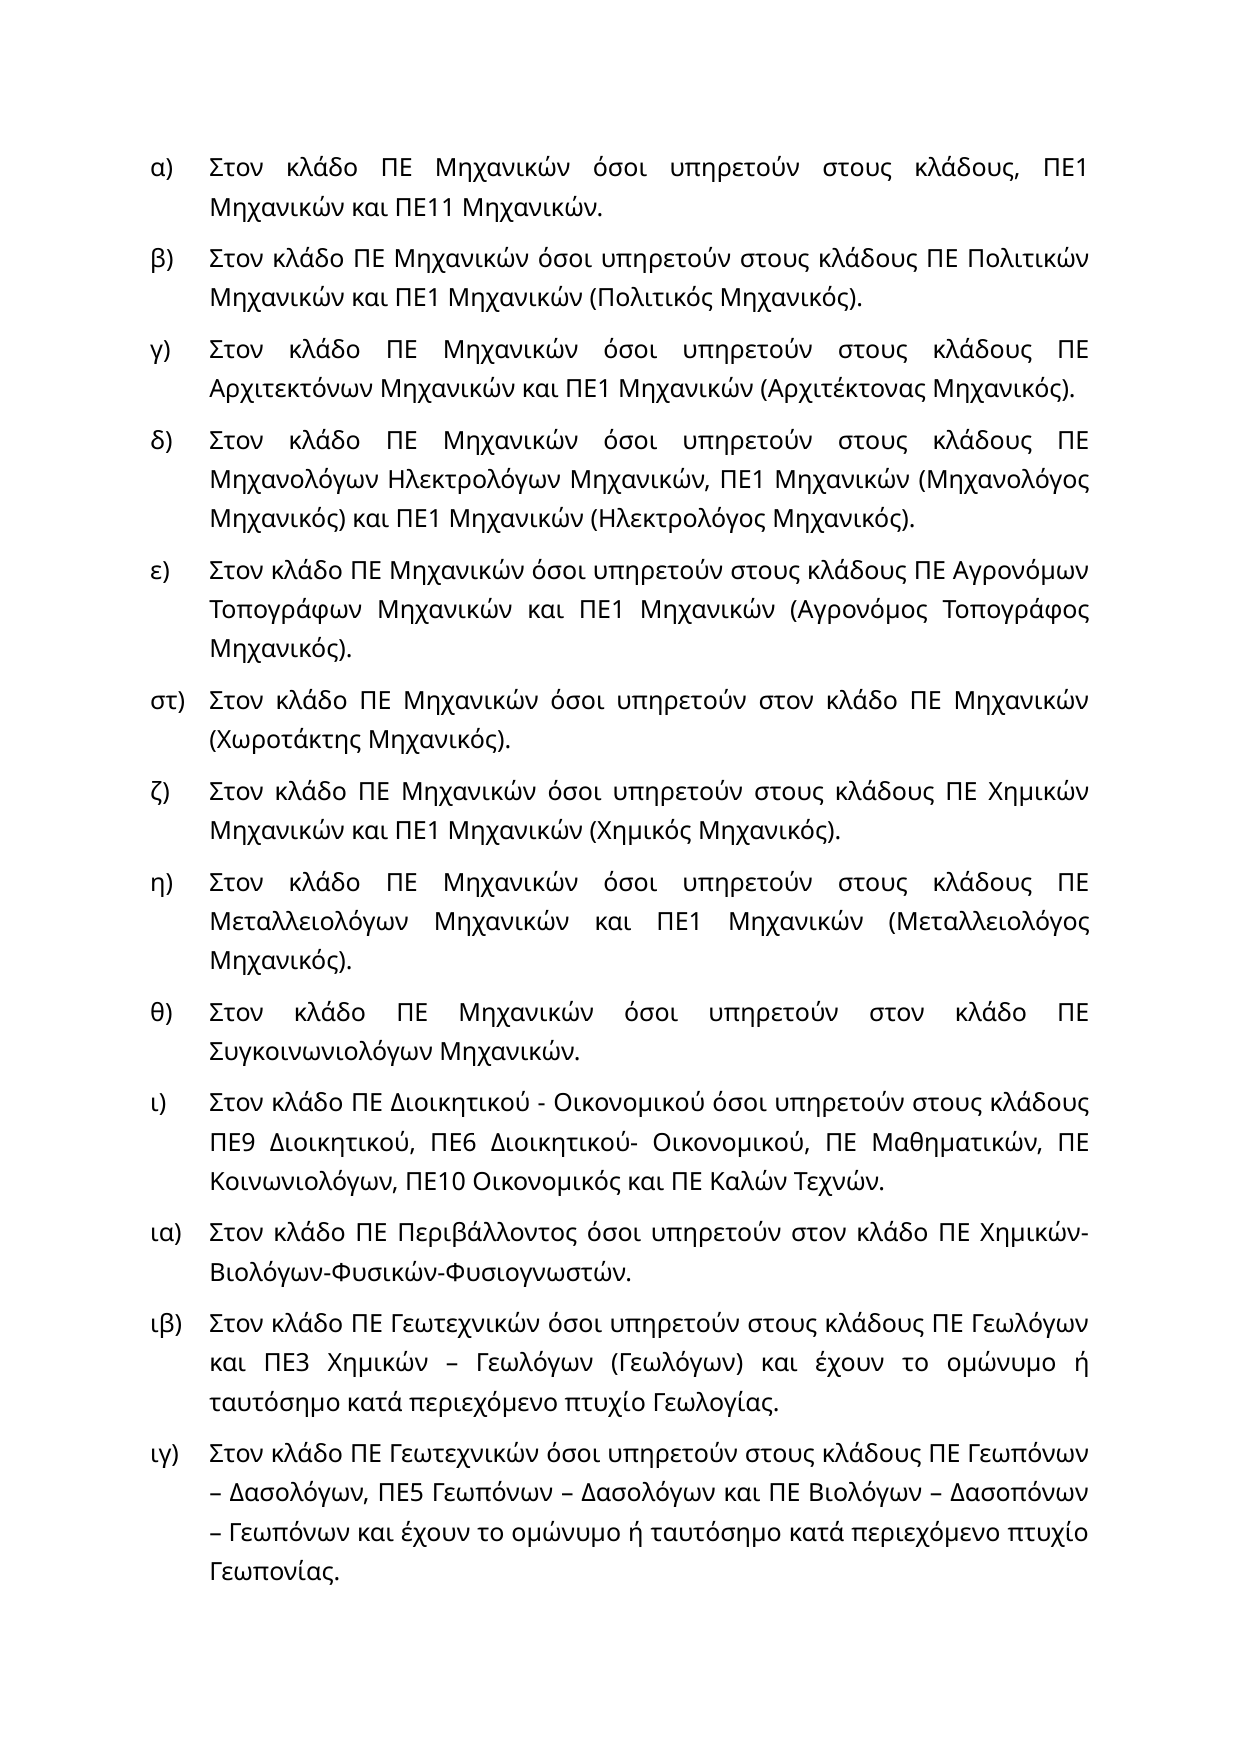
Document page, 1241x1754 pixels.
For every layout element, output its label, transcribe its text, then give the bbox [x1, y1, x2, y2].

list δ) Στον κλάδο ΠΕ Μηχανικών όσοι υπηρετούν στους κλάδους ΠΕ Μηχανολόγων Ηλεκτρολόγων Μηχανικών, ΠΕ1 Μηχανικών (Μηχανολόγος Μηχανικός) και ΠΕ1 Μηχανικών (Ηλεκτρολόγoς Μηχανικός). [150, 422, 1090, 535]
list α) Στον κλάδο ΠΕ Μηχανικών όσοι υπηρετούν στους κλάδους, ΠΕ1 Μηχανικών και ΠΕ11 Μηχανικών. [150, 150, 1090, 223]
list η) Στον κλάδο ΠΕ Μηχανικών όσοι υπηρετούν στους κλάδους ΠΕ Μεταλλειολόγων Μηχανικών και ΠΕ1 Μηχανικών (Μεταλλειολόγος Μηχανικός). [150, 864, 1090, 977]
list γ) Στον κλάδο ΠΕ Μηχανικών όσοι υπηρετούν στους κλάδους ΠΕ Αρχιτεκτόνων Μηχανικών και ΠΕ1 Μηχανικών (Αρχιτέκτονας Μηχανικός). [150, 332, 1090, 405]
list ε) Στον κλάδο ΠΕ Μηχανικών όσοι υπηρετούν στους κλάδους ΠΕ Αγρονόμων Τοπογράφων Μηχανικών και ΠΕ1 Μηχανικών (Αγρονόμος Τοπογράφος Μηχανικός). [150, 552, 1090, 665]
list ζ) Στον κλάδο ΠΕ Μηχανικών όσοι υπηρετούν στους κλάδους ΠΕ Χημικών Μηχανικών και ΠΕ1 Μηχανικών (Χημικός Μηχανικός). [150, 773, 1090, 847]
list ια) Στον κλάδο ΠΕ Περιβάλλοντος όσοι υπηρετούν στον κλάδο ΠΕ Χημικών-Βιολόγων-Φυσικών-Φυσιογνωστών. [150, 1215, 1090, 1288]
list στ) Στον κλάδο ΠΕ Μηχανικών όσοι υπηρετούν στον κλάδο ΠΕ Μηχανικών (Χωροτάκτης Μηχανικός). [150, 682, 1090, 756]
list ι) Στον κλάδο ΠΕ Διοικητικού - Οικονομικού όσοι υπηρετούν στους κλάδους ΠΕ9 Διοικητικού, ΠΕ6 Διοικητικού- Οικονομικού, ΠΕ Μαθηματικών, ΠΕ Κοινωνιολόγων, ΠΕ10 Οικονομικός και ΠΕ Καλών Τεχνών. [150, 1085, 1090, 1197]
list θ) Στον κλάδο ΠΕ Μηχανικών όσοι υπηρετούν στον κλάδο ΠΕ Συγκοινωνιολόγων Μηχανικών. [150, 994, 1090, 1067]
list ιγ) Στον κλάδο ΠΕ Γεωτεχνικών όσοι υπηρετούν στους κλάδους ΠΕ Γεωπόνων – Δασολόγων, ΠΕ5 Γεωπόνων – Δασολόγων και ΠΕ Βιολόγων – Δασοπόνων – Γεωπόνων και έχουν το ομώνυμο ή ταυτόσημο κατά περιεχόμενο πτυχίο Γεωπονίας. [150, 1436, 1090, 1587]
list β) Στον κλάδο ΠΕ Μηχανικών όσοι υπηρετούν στους κλάδους ΠΕ Πολιτικών Μηχανικών και ΠΕ1 Μηχανικών (Πολιτικός Μηχανικός). [150, 241, 1090, 314]
list ιβ) Στον κλάδο ΠΕ Γεωτεχνικών όσοι υπηρετούν στους κλάδους ΠΕ Γεωλόγων και ΠΕ3 Χημικών – Γεωλόγων (Γεωλόγων) και έχουν το ομώνυμο ή ταυτόσημο κατά περιεχόμενο πτυχίο Γεωλογίας. [150, 1306, 1090, 1418]
